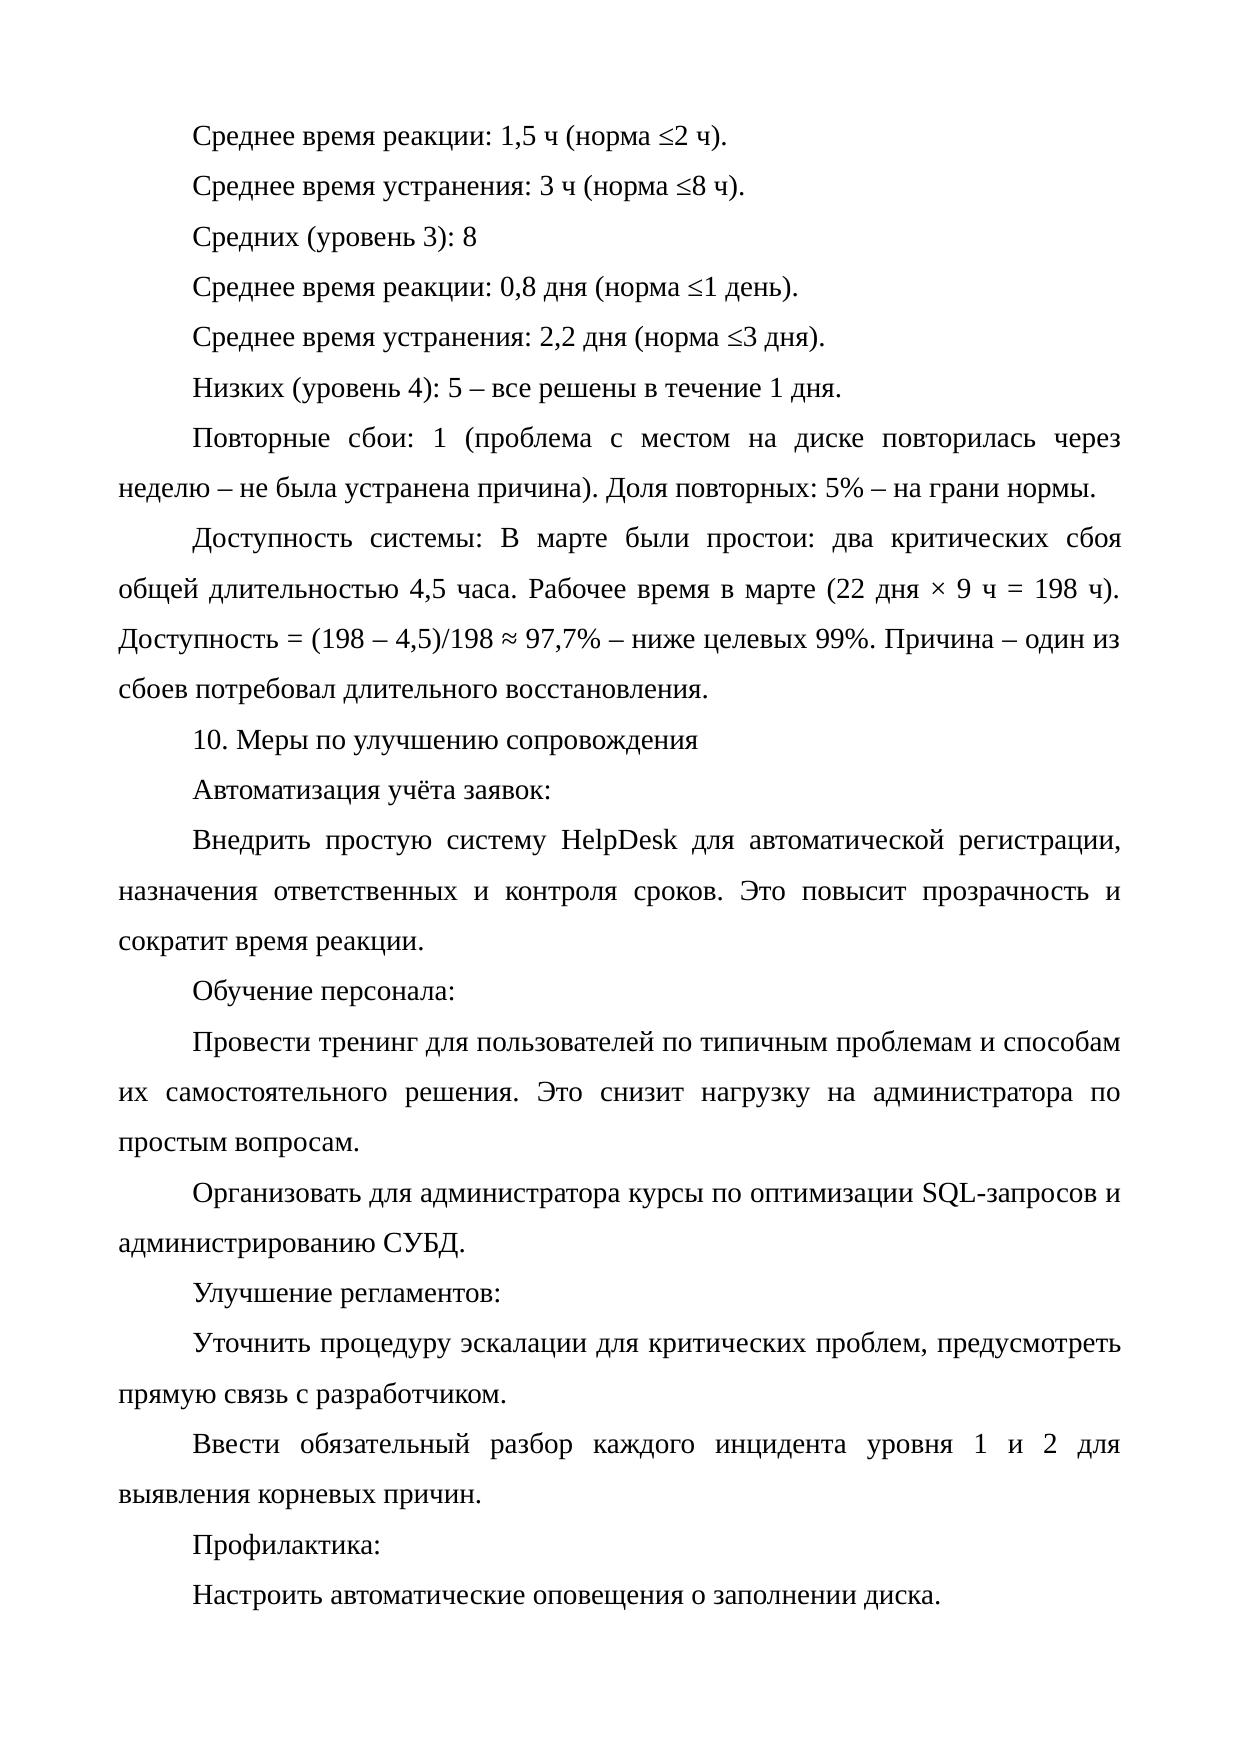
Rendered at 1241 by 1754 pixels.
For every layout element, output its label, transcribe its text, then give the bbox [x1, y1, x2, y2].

text Низких (уровень 4): 5 – все решены в течение 1 дня. [118, 370, 1122, 403]
text Улучшение регламентов: [118, 1275, 1122, 1309]
text Среднее время устранения: 2,2 дня (норма ≤3 дня). [118, 319, 1122, 353]
text Уточнить процедуру эскалации для критических проблем, предусмотреть прямую связь с разработчиком. [118, 1326, 1122, 1409]
text Настроить автоматические оповещения о заполнении диска. [118, 1577, 1122, 1611]
text Организовать для администратора курсы по оптимизации SQL-запросов и администрированию СУБД. [118, 1175, 1122, 1258]
text Ввести обязательный разбор каждого инцидента уровня 1 и 2 для выявления корневых причин. [118, 1426, 1122, 1510]
text Внедрить простую систему HelpDesk для автоматической регистрации, назначения ответственных и контроля сроков. Это повысит прозрачность и сократит время реакции. [118, 822, 1122, 957]
text Средних (уровень 3): 8 [118, 219, 1122, 252]
text Провести тренинг для пользователей по типичным проблемам и способам их самостоятельного решения. Это снизит нагрузку на администратора по простым вопросам. [118, 1024, 1122, 1158]
text Обучение персонала: [118, 973, 1122, 1007]
text Среднее время реакции: 0,8 дня (норма ≤1 день). [118, 269, 1122, 303]
text Автоматизация учёта заявок: [118, 772, 1122, 806]
text Среднее время устранения: 3 ч (норма ≤8 ч). [118, 168, 1122, 202]
text Профилактика: [118, 1527, 1122, 1560]
text Повторные сбои: 1 (проблема с местом на диске повторилась через неделю – не была устранена причина). Доля повторных: 5% – на грани нормы. [118, 420, 1122, 504]
text Доступность системы: В марте были простои: два критических сбоя общей длительностью 4,5 часа. Рабочее время в марте (22 дня × 9 ч = 198 ч). Доступность = (198 – 4,5)/198 ≈ 97,7% – ниже целевых 99%. Причина – один из сбоев потребовал длительного восстановления. [118, 521, 1122, 705]
subtitle 10. Меры по улучшению сопровождения [118, 722, 1122, 755]
text Среднее время реакции: 1,5 ч (норма ≤2 ч). [118, 118, 1122, 152]
